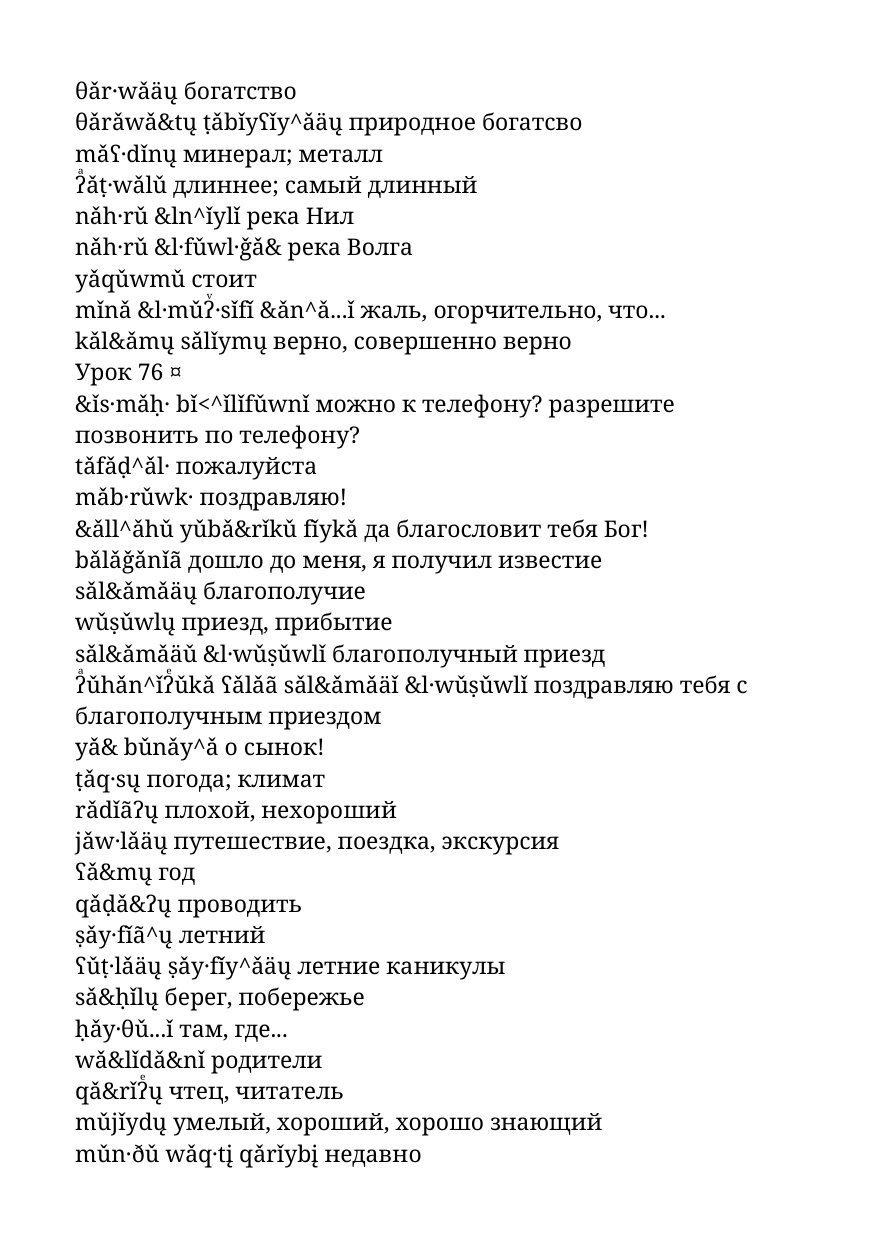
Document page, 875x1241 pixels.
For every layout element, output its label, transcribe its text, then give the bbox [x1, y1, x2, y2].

text ʔͣǔhǎn^ǐʔͤǔkǎ ʕǎlǎã sǎl&ǎmǎäǐ &l·wǔṣǔwlǐ поздравляю тебя с благополучным приездом‎ [75, 669, 799, 731]
text &ǐs·mǎḥ· bǐ<^ǐlǐfǔwnǐ можно к телефону? разрешите позвонить по телефону?‎ [75, 387, 799, 450]
text θǎr·wǎäų богатство‎ [75, 75, 799, 106]
text jǎw·lǎäų путешествие, поезд­ка, экскурсия‎ [75, 825, 799, 856]
text mǔjǐydų умелый, хороший, хорошо знающий‎ [75, 1106, 799, 1137]
text Урок 76‎ ¤ [75, 356, 799, 387]
text bǎlǎǧǎnǐã дошло до меня, я получил известие‎ [75, 544, 799, 575]
text kǎl&ǎmų sǎlǐymų верно, со­вершенно верно‎ [75, 325, 799, 356]
text ʕǔṭ·lǎäų ṣǎy·fǐy^ǎäų летние ка­никулы‎ [75, 950, 799, 981]
text rǎdǐãʔų плохой, нехоро­ший‎ [75, 794, 799, 825]
text nǎh·rǔ &ln^ǐylǐ река Нил‎ [75, 200, 799, 231]
text mǎb·rǔwk· поздравляю!‎ [75, 481, 799, 512]
text ṭǎq·sų погода; климат‎ [75, 762, 799, 794]
text mǎʕ·dǐnų минерал; металл‎ [75, 137, 799, 169]
text sǎl&ǎmǎäų благополучие‎ [75, 575, 799, 606]
text wǎ&lǐdǎ&nǐ родители‎ [75, 1044, 799, 1075]
text mǐnǎ &l·mǔʔͮ·sǐfǐ &ǎn^ǎ...ǐ жаль, огорчительно, что...‎ [75, 294, 799, 325]
text ʔͣǎṭ·wǎlǔ длиннее; самый длинный‎ [75, 169, 799, 200]
text qǎḍǎ&ʔų проводить‎ [75, 887, 799, 919]
text &ǎll^ǎhǔ yǔbǎ&rǐkǔ fǐykǎ да благословит тебя Бог!‎ [75, 512, 799, 544]
text ṣǎy·fǐã^ų летний‎ [75, 919, 799, 950]
text yǎqǔwmǔ стоит‎ [75, 262, 799, 294]
text qǎ&rǐʔͤų чтец, читатель‎ [75, 1075, 799, 1106]
text mǔn·ðǔ wǎq·tį qǎrǐybį недавн­о‎ [75, 1137, 799, 1169]
text sǎ&ḥǐlų берег, побережье‎ [75, 981, 799, 1012]
text wǔṣǔwlų приезд, прибытие‎ [75, 606, 799, 637]
text yǎ& bǔnǎy^ǎ о сынок!‎ [75, 731, 799, 762]
text θǎrǎwǎ&tų ṭǎbǐyʕǐy^ǎäų природн­ое богатсво‎ [75, 106, 799, 137]
text tǎfǎḍ^ǎl· пожалуйста‎ [75, 450, 799, 481]
text ḥǎy·θǔ...ǐ там, где...‎ [75, 1012, 799, 1044]
text nǎh·rǔ &l·fǔwl·ǧǎ& река Волга‎ [75, 231, 799, 262]
text sǎl&ǎmǎäǔ &l·wǔṣǔwlǐ благо­получный приезд‎ [75, 637, 799, 669]
text ʕǎ&mų год‎ [75, 856, 799, 887]
